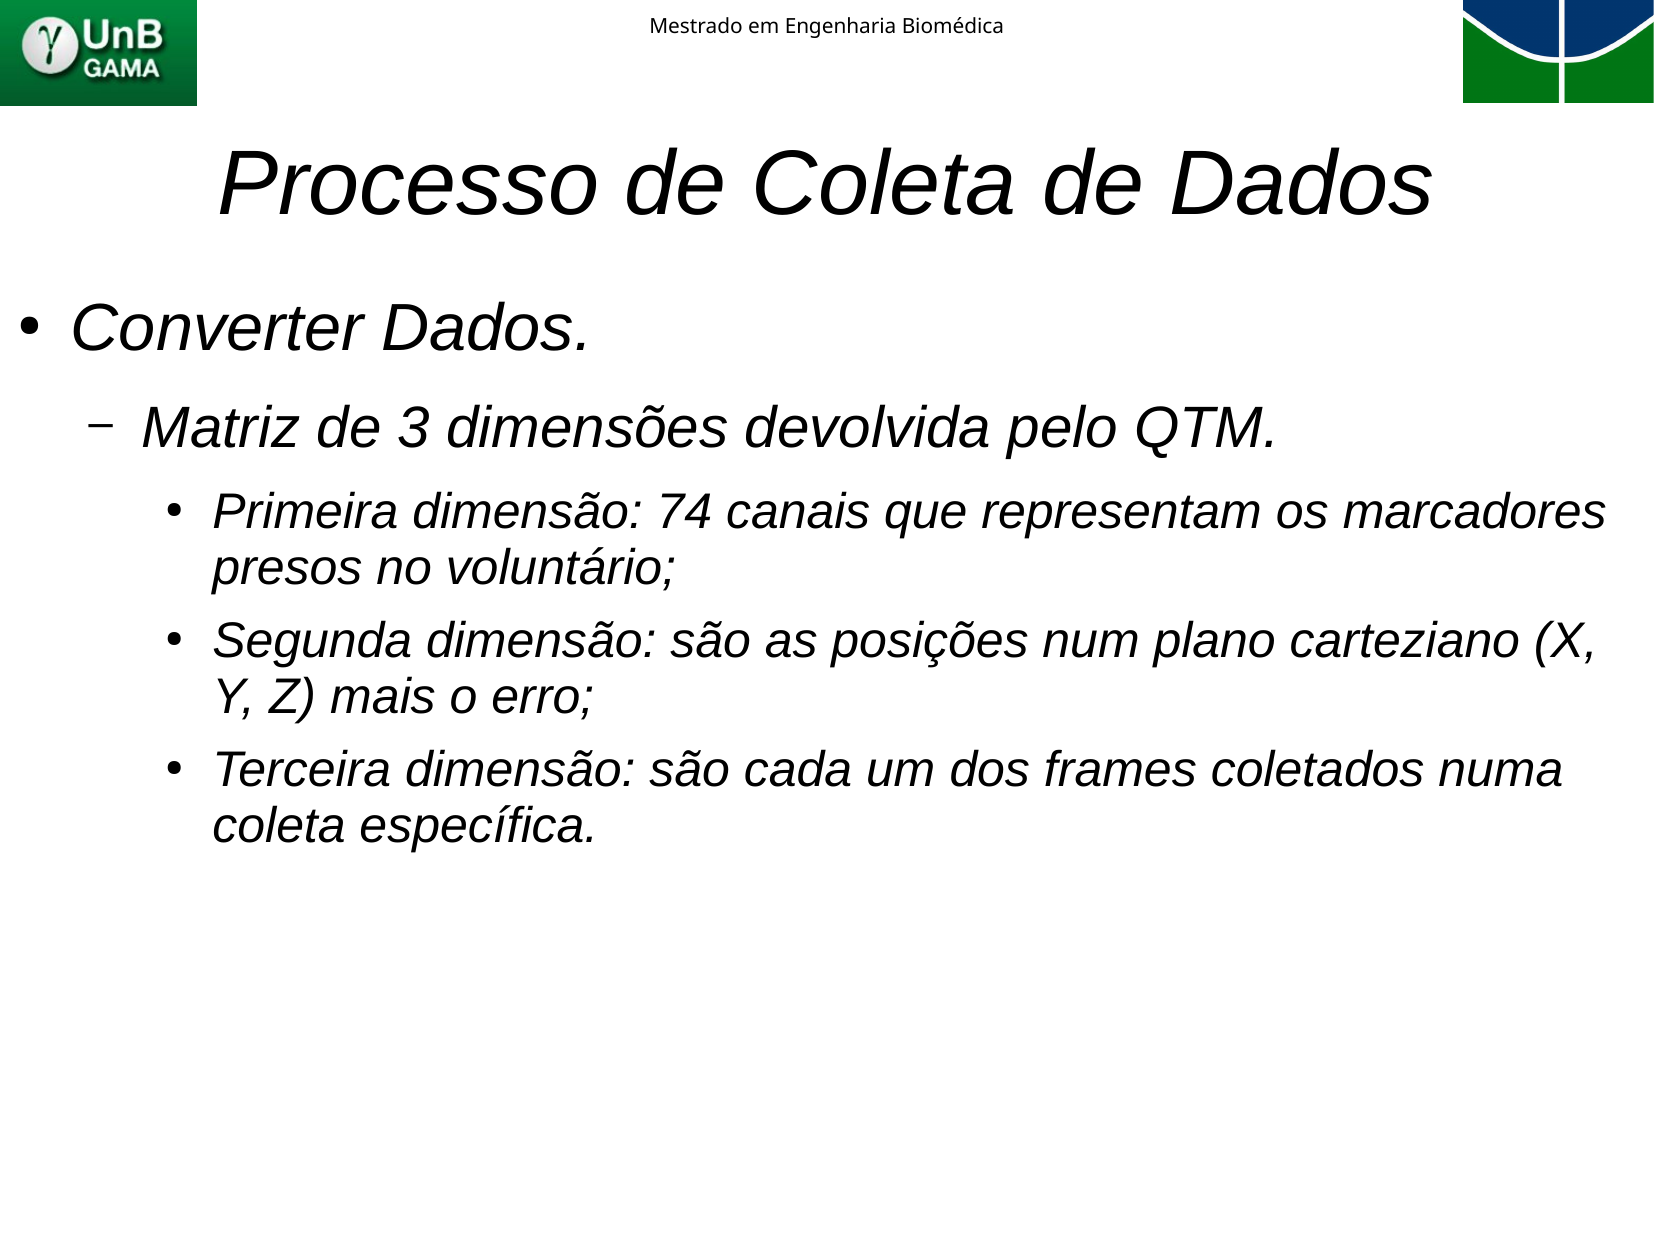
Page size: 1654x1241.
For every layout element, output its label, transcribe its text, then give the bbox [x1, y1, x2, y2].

title Processo de Coleta de Dados [0, 94, 1654, 272]
picture [0, 0, 197, 94]
picture [1463, 0, 1654, 94]
list Converter Dados. Matriz de 3 dimensões devolvida pelo QTM. Primeira dimensão: 74 canais que representam os marcadores presos no voluntário; Segunda dimensão: são as posições num plano carteziano (X, Y, Z) mais o erro; Terceira dimensão: são cada um dos frames coletados numa coleta específica. [0, 290, 1654, 1241]
